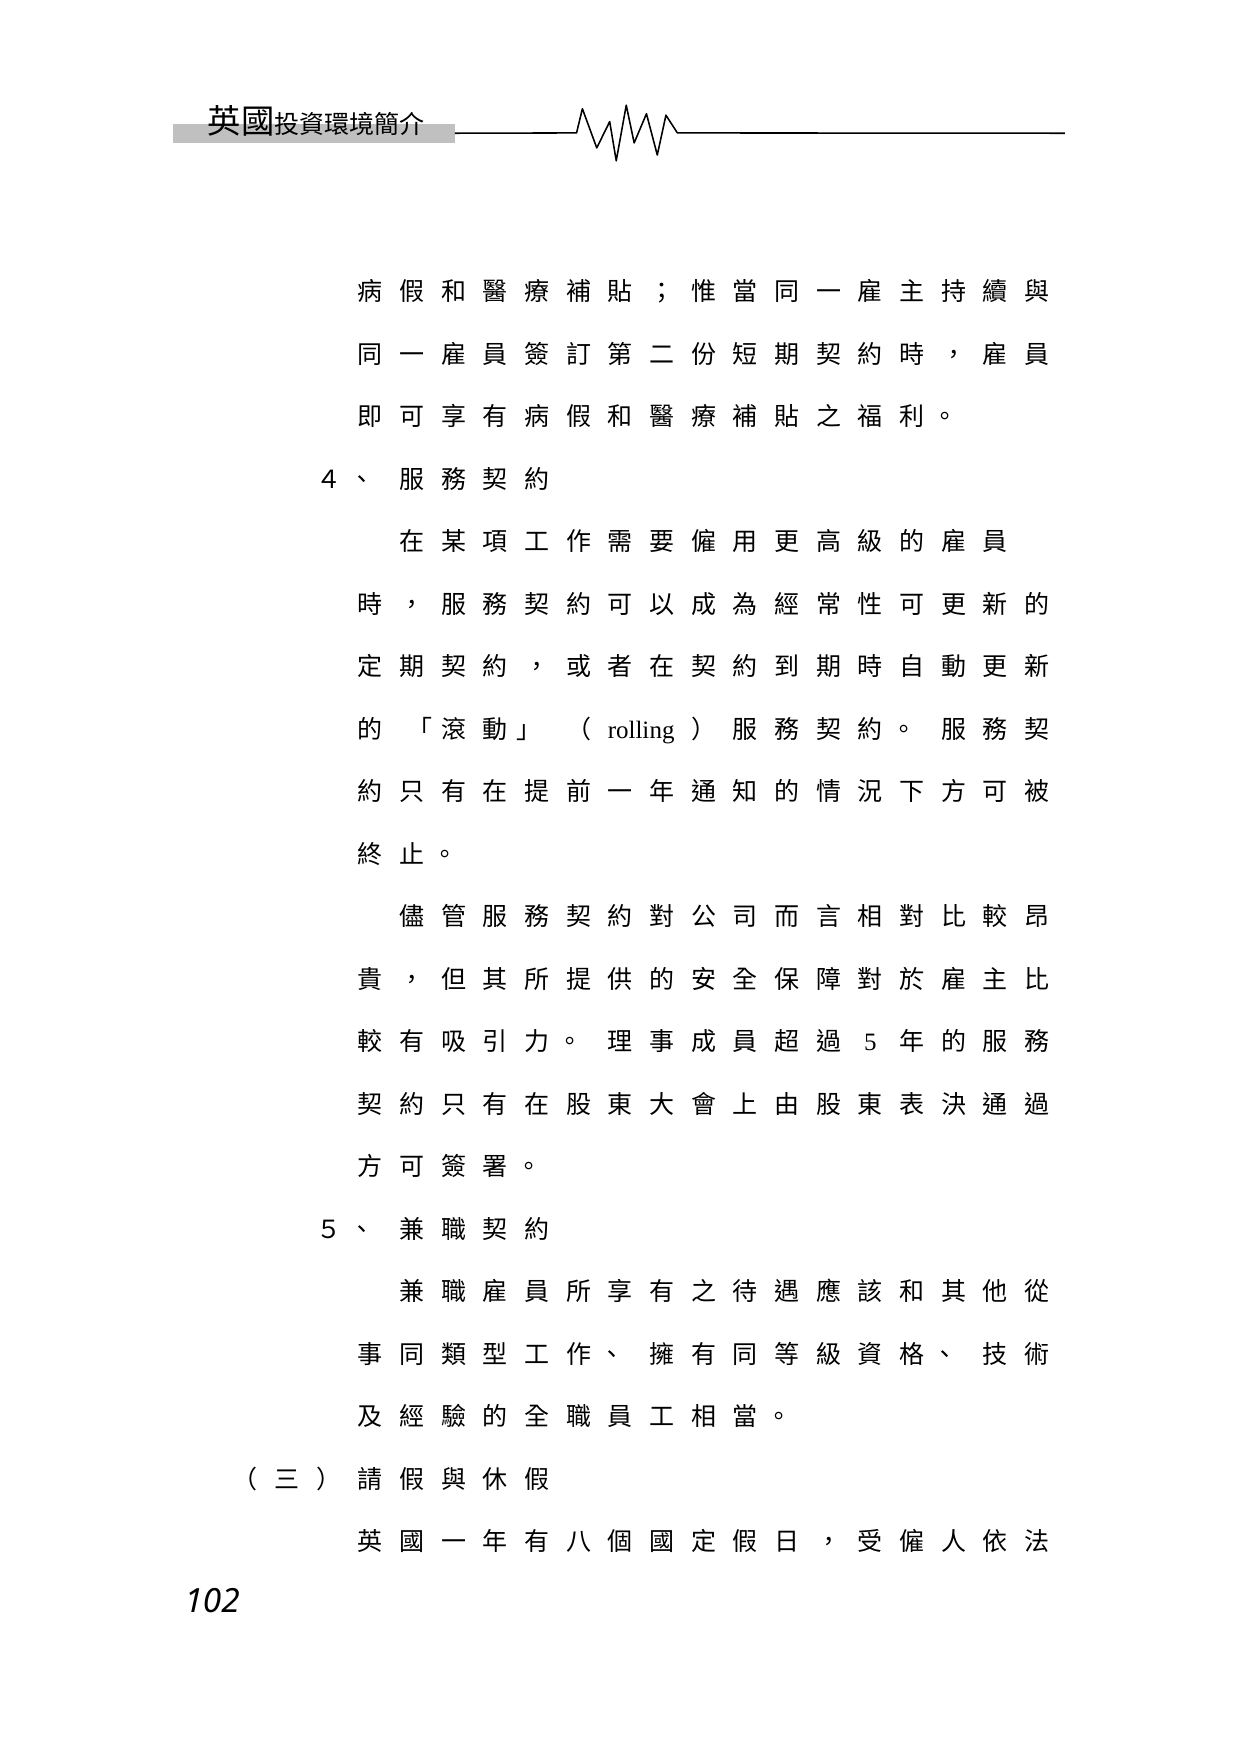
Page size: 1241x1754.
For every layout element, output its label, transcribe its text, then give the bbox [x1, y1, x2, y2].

text 病假和醫療補貼；惟當同一雇主持續與同一雇員簽訂第二份短期契約時，雇員即可享有病假和醫療補貼之福利。 [330, 250, 1058, 438]
text 英國一年有八個國定假日，受僱人依法 [281, 1500, 1058, 1563]
text ４、服務契約 [281, 438, 1058, 500]
text 兼職雇員所享有之待遇應該和其他從事同類型工作、擁有同等級資格、技術及經驗的全職員工相當。 [330, 1250, 1058, 1438]
text 儘管服務契約對公司而言相對比較昂貴，但其所提供的安全保障對於雇主比較有吸引力。理事成員超過5年的服務契約只有在股東大會上由股東表決通過方可簽署。 [330, 875, 1058, 1188]
text 在某項工作需要僱用更高級的雇員時，服務契約可以成為經常性可更新的定期契約，或者在契約到期時自動更新的「滾動」（rolling）服務契約。服務契約只有在提前一年通知的情況下方可被終止。 [330, 500, 1058, 875]
text ５、兼職契約 [281, 1188, 1058, 1250]
text （三）請假與休假 [207, 1438, 1058, 1500]
